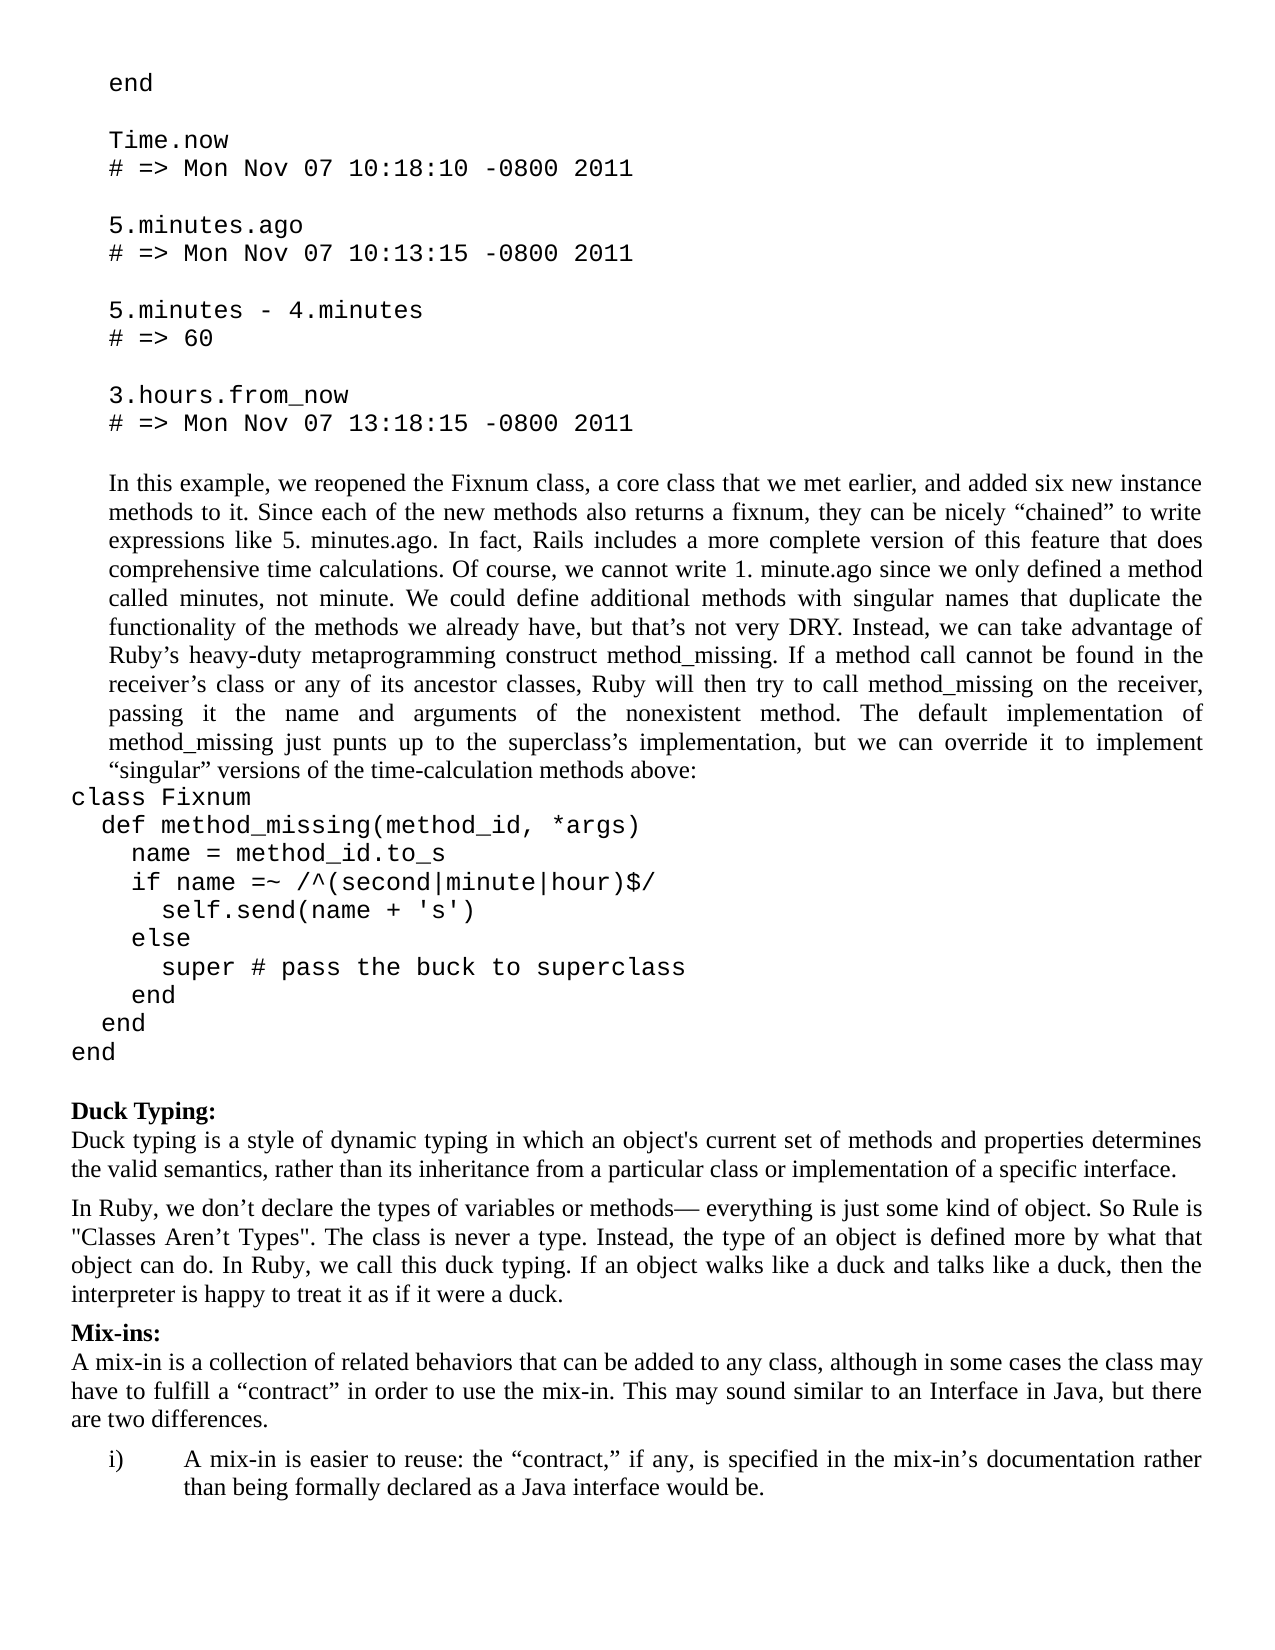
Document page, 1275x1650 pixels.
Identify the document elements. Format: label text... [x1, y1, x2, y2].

text Mix-ins: [71, 1318, 1204, 1347]
text In Ruby, we don’t declare the types of variables or methods— everything is just some kind of object. So Rule is "Classes Aren’t Types". The class is never a type. Instead, the type of an object is defined more by what that object can do. In Ruby, we call this duck typing. If an object walks like a duck and talks like a duck, then the interpreter is happy to treat it as if it were a duck. [71, 1193, 1204, 1308]
text super # pass the buck to superclass [71, 954, 1204, 982]
text In this example, we reopened the Fixnum class, a core class that we met earlier, and added six new instance methods to it. Since each of the new methods also returns a fixnum, they can be nicely “chained” to write expressions like 5. minutes.ago. In fact, Rails includes a more complete version of this feature that does comprehensive time calculations. Of course, we cannot write 1. minute.ago since we only defined a method called minutes, not minute. We could define additional methods with singular names that duplicate the functionality of the methods we already have, but that’s not very DRY. Instead, we can take advantage of Ruby’s heavy-duty metaprogramming construct method_missing. If a method call cannot be found in the receiver’s class or any of its ancestor classes, Ruby will then try to call method_missing on the receiver, passing it the name and arguments of the nonexistent method. The default implementation of method_missing just punts up to the superclass’s implementation, but we can override it to implement “singular” versions of the time-calculation methods above: [108, 468, 1204, 784]
text self.send(name + 's') [71, 897, 1204, 926]
text name = method_id.to_s [71, 841, 1204, 869]
text def method_missing(method_id, *args) [71, 812, 1204, 841]
text # => 60 [108, 326, 1204, 354]
text Time.now [108, 127, 1204, 156]
text # => Mon Nov 07 13:18:15 -0800 2011 [108, 411, 1204, 439]
list A mix-in is easier to reuse: the “contract,” if any, is specified in the mix-in’s documentation rather than being formally declared as a Java interface would be. [108, 1444, 1204, 1501]
text Duck Typing: [71, 1096, 1204, 1125]
text # => Mon Nov 07 10:13:15 -0800 2011 [108, 241, 1204, 269]
text 3.hours.from_now [108, 382, 1204, 411]
text if name =~ /^(second|minute|hour)$/ [71, 869, 1204, 897]
text # => Mon Nov 07 10:18:10 -0800 2011 [108, 156, 1204, 184]
text Duck typing is a style of dynamic typing in which an object's current set of methods and properties determines the valid semantics, rather than its inheritance from a particular class or implementation of a specific interface. [71, 1125, 1204, 1182]
text end [71, 982, 1204, 1011]
text end [108, 71, 1204, 99]
text else [71, 926, 1204, 954]
text A mix-in is a collection of related behaviors that can be added to any class, although in some cases the class may have to fulfill a “contract” in order to use the mix-in. This may sound similar to an Interface in Java, but there are two differences. [71, 1347, 1204, 1433]
text end [71, 1011, 1204, 1039]
text 5.minutes - 4.minutes [108, 297, 1204, 326]
text 5.minutes.ago [108, 212, 1204, 241]
text end [71, 1039, 1204, 1067]
text class Fixnum [71, 784, 1204, 812]
